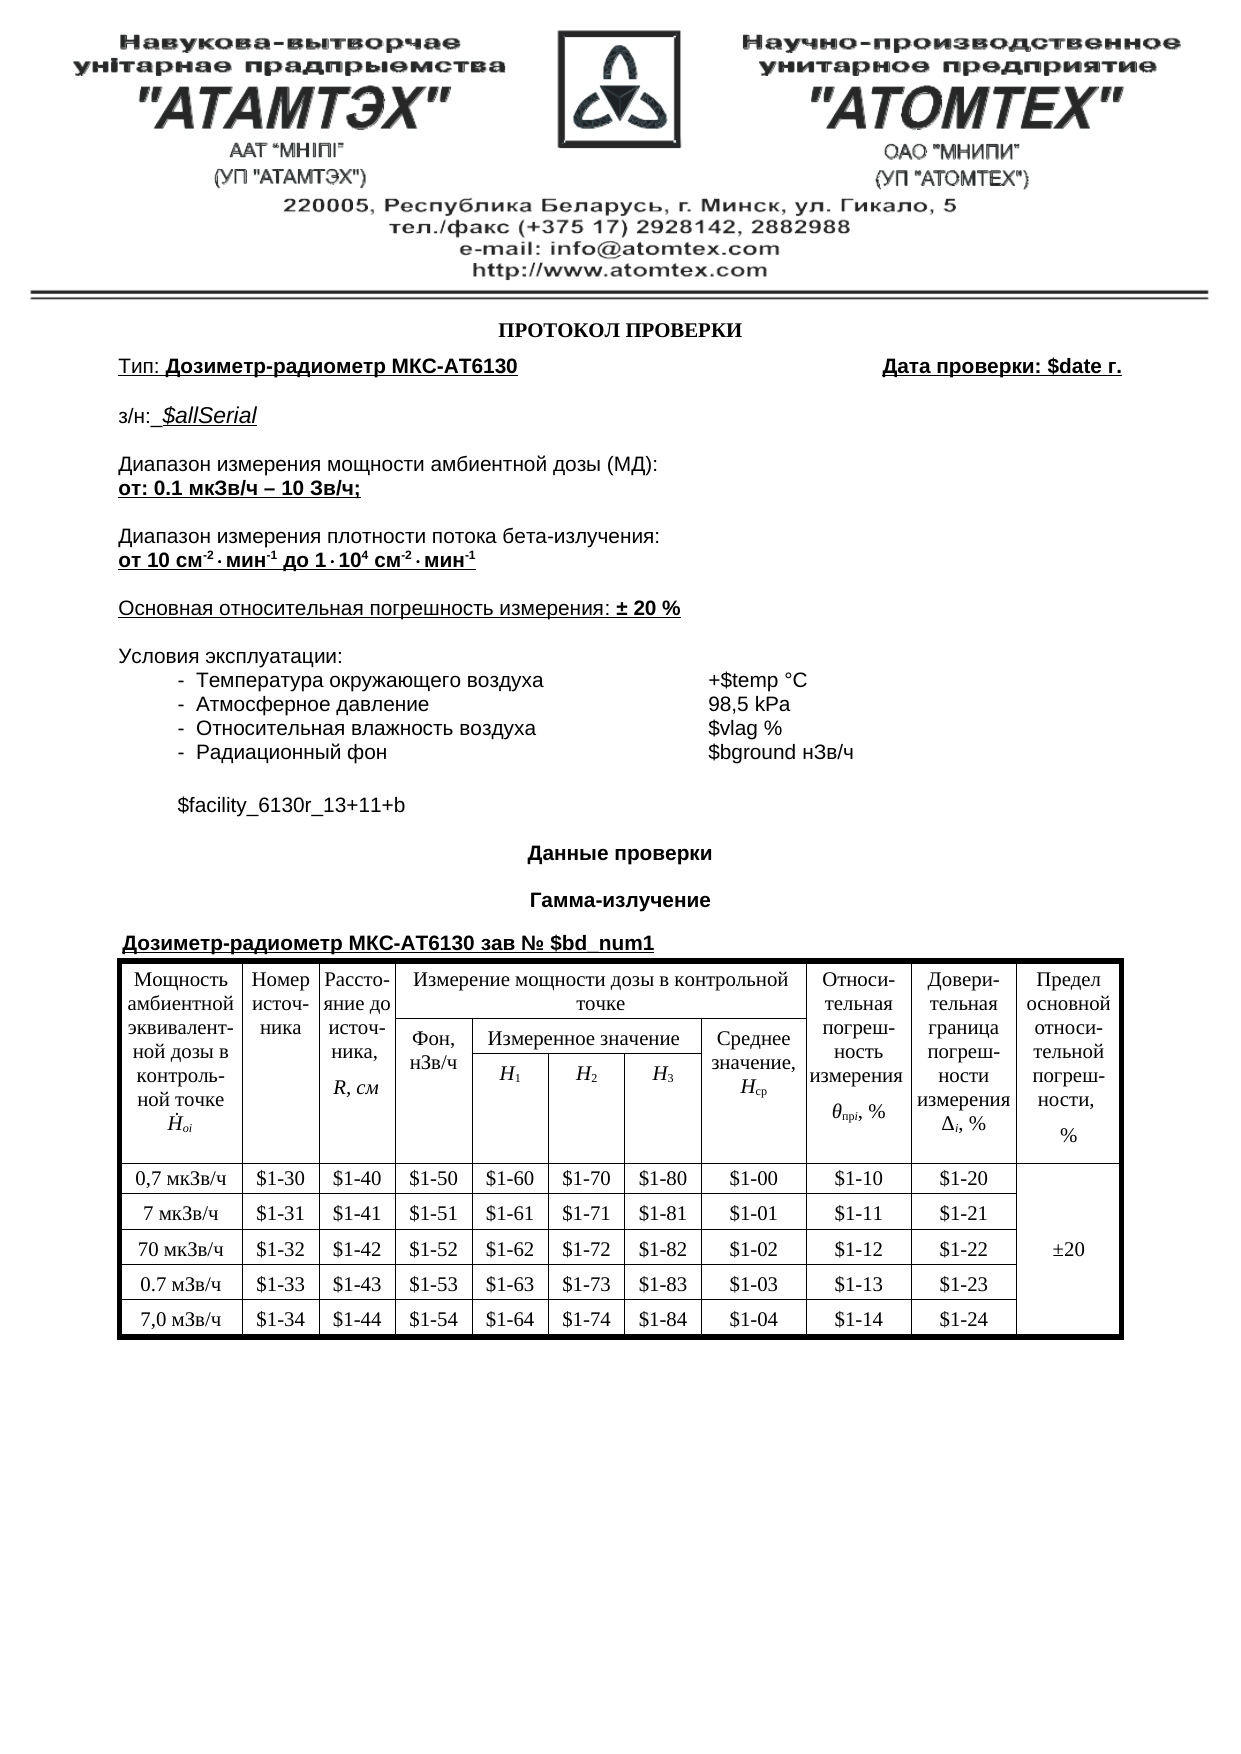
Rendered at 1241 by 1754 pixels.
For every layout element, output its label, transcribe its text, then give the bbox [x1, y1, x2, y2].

text - Температура окружающего воздуха +$temp °C [177, 668, 1122, 692]
table_cell $1-50 [396, 1164, 472, 1193]
table_cell $1-02 [702, 1230, 806, 1264]
table_cell $1-43 [320, 1265, 395, 1299]
table_cell $1-71 [549, 1194, 624, 1228]
table_cell 0.7 мЗв/ч [122, 1265, 242, 1299]
table_cell $1-44 [320, 1300, 395, 1334]
table_cell Среднее значение, Hср [702, 1019, 806, 1163]
text $facility_6130r_13+11+b [118, 792, 1122, 816]
table_cell Фон, нЗв/ч [396, 1019, 472, 1163]
table_cell $1-00 [702, 1164, 806, 1193]
table_cell $1-24 [912, 1300, 1016, 1334]
table_cell $1-84 [625, 1300, 701, 1334]
table_cell $1-52 [396, 1230, 472, 1264]
table_header Дозиметр-радиометр МКС-AT6130 зав № $bd_num1 [119, 912, 1121, 958]
table_cell $1-80 [625, 1164, 701, 1193]
text з/н:_$allSerial [118, 402, 1122, 428]
table_cell $1-63 [473, 1265, 548, 1299]
table_cell Номер источ-ника [243, 964, 319, 1163]
table_cell $1-22 [912, 1230, 1016, 1264]
text - Атмосферное давление 98,5 kPa [177, 692, 1122, 716]
table_cell $1-62 [473, 1230, 548, 1264]
text от 10 см-2мин-1 до 1104 см-2мин-1 [118, 548, 1122, 572]
table_cell $1-53 [396, 1265, 472, 1299]
table_cell $1-11 [807, 1194, 911, 1228]
table_cell Измеренное значение [473, 1019, 701, 1053]
table_cell $1-73 [549, 1265, 624, 1299]
table_cell Относи-тельная погреш-ность измерения θпрi, % [807, 964, 911, 1163]
text Диапазон измерения плотности потока бета-излучения: [118, 524, 1122, 548]
table_cell $1-40 [320, 1164, 395, 1193]
table_cell Мощность амбиентной эквивалент-ной дозы в контроль-ной точке Ḣoi [122, 964, 242, 1163]
table_cell $1-13 [807, 1265, 911, 1299]
text - Относительная влажность воздуха $vlag % [177, 716, 1122, 740]
text от: 0.1 мкЗв/ч – 10 Зв/ч; [118, 476, 1122, 500]
table_cell 70 мкЗв/ч [122, 1230, 242, 1264]
text - Радиационный фон $bground нЗв/ч [177, 740, 1122, 764]
table_cell $1-74 [549, 1300, 624, 1334]
table_cell $1-20 [912, 1164, 1016, 1193]
table_cell Измерение мощности дозы в контрольной точке [396, 964, 806, 1018]
text Диапазон измерения мощности амбиентной дозы (МД): [118, 452, 1122, 476]
table_cell $1-33 [243, 1265, 319, 1299]
table_cell $1-01 [702, 1194, 806, 1228]
table_cell $1-60 [473, 1164, 548, 1193]
table_cell $1-61 [473, 1194, 548, 1228]
table_cell 7 мкЗв/ч [122, 1194, 242, 1228]
table_cell $1-41 [320, 1194, 395, 1228]
table_cell Рассто-яние до источ-ника, R, см [320, 964, 395, 1163]
table_cell ±20 [1017, 1164, 1119, 1334]
table_cell $1-21 [912, 1194, 1016, 1228]
table_cell $1-03 [702, 1265, 806, 1299]
table_cell $1-34 [243, 1300, 319, 1334]
table_cell 7,0 мЗв/ч [122, 1300, 242, 1334]
table_cell $1-10 [807, 1164, 911, 1193]
table_cell $1-14 [807, 1300, 911, 1334]
table_cell $1-83 [625, 1265, 701, 1299]
text Условия эксплуатации: [118, 644, 1122, 668]
table_cell $1-04 [702, 1300, 806, 1334]
table_cell H2 [549, 1054, 624, 1163]
text Данные проверки [118, 840, 1122, 864]
table_cell $1-64 [473, 1300, 548, 1334]
table_cell $1-12 [807, 1230, 911, 1264]
table_cell $1-70 [549, 1164, 624, 1193]
text Основная относительная погрешность измерения: ± 20 % [118, 596, 1122, 620]
table_cell Довери-тельная граница погреш-ности измерения Δi, % [912, 964, 1016, 1163]
table_cell $1-30 [243, 1164, 319, 1193]
text ПРОТОКОЛ ПРОВЕРКИ [118, 318, 1122, 342]
table_cell 0,7 мкЗв/ч [122, 1164, 242, 1193]
table_cell $1-31 [243, 1194, 319, 1228]
table_cell $1-42 [320, 1230, 395, 1264]
table_cell $1-54 [396, 1300, 472, 1334]
table_cell $1-81 [625, 1194, 701, 1228]
table_cell $1-51 [396, 1194, 472, 1228]
table_cell H3 [625, 1054, 701, 1163]
text Тип: Дозиметр-радиометр МКС-AT6130 Дата проверки: $date г. [118, 354, 1122, 378]
text Гамма-излучение [118, 888, 1122, 912]
table_cell H1 [473, 1054, 548, 1163]
table_cell $1-72 [549, 1230, 624, 1264]
table_cell $1-82 [625, 1230, 701, 1264]
table_cell $1-32 [243, 1230, 319, 1264]
table_cell Предел основной относи-тельной погреш-ности, % [1017, 964, 1119, 1163]
table_cell $1-23 [912, 1265, 1016, 1299]
